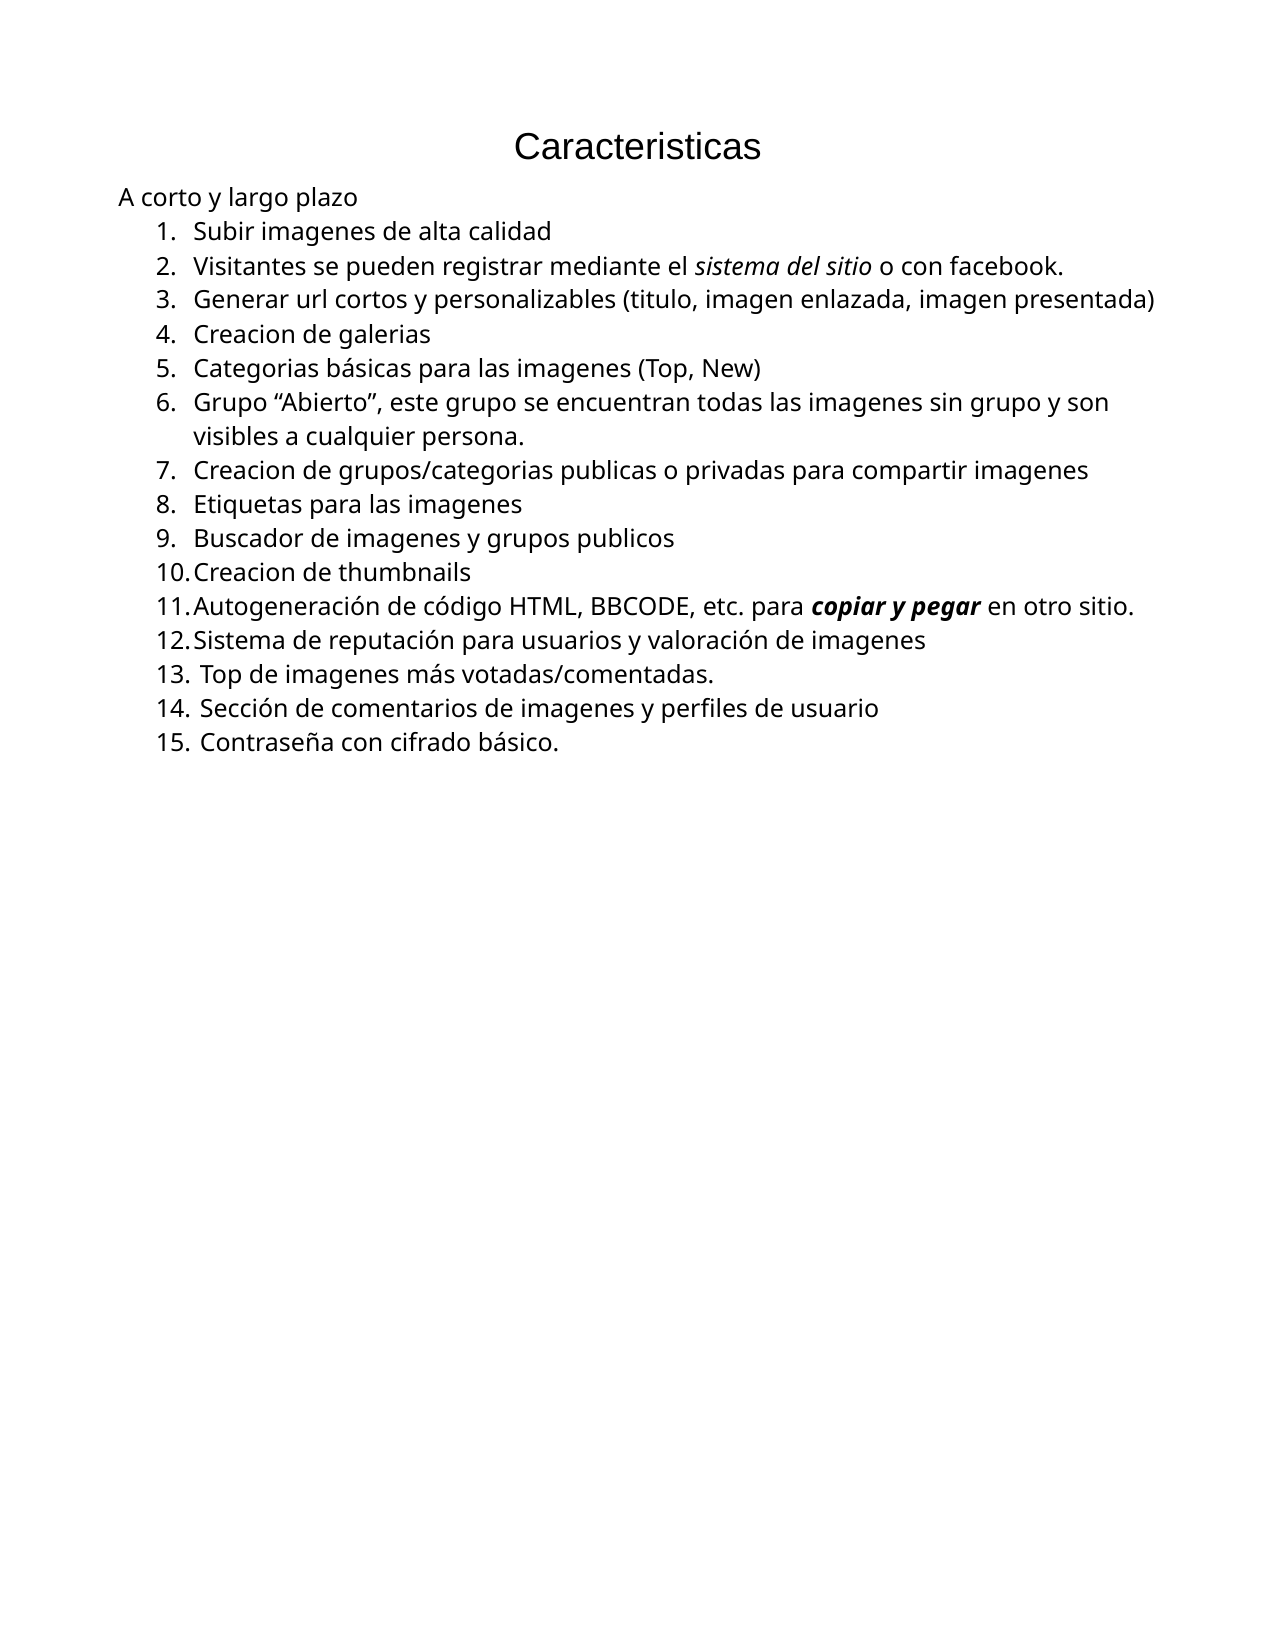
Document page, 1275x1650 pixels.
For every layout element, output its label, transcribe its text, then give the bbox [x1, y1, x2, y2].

list Creacion de grupos/categorias publicas o privadas para compartir imagenes [156, 452, 1157, 487]
list Generar url cortos y personalizables (titulo, imagen enlazada, imagen presentada) [156, 282, 1157, 316]
list Top de imagenes más votadas/comentadas. [156, 657, 1157, 691]
list Creacion de galerias [156, 316, 1157, 350]
list Grupo “Abierto”, este grupo se encuentran todas las imagenes sin grupo y son visibles a cualquier persona. [156, 384, 1157, 452]
list Subir imagenes de alta calidad [156, 214, 1157, 248]
list Autogeneración de código HTML, BBCODE, etc. para copiar y pegar en otro sitio. [156, 589, 1157, 623]
list Etiquetas para las imagenes [156, 487, 1157, 521]
subtitle Caracteristicas [118, 124, 1157, 167]
list Contraseña con cifrado básico. [156, 725, 1157, 759]
list Creacion de thumbnails [156, 555, 1157, 589]
list Sistema de reputación para usuarios y valoración de imagenes [156, 623, 1157, 657]
list Sección de comentarios de imagenes y perfiles de usuario [156, 691, 1157, 725]
text A corto y largo plazo [118, 180, 1157, 214]
list Categorias básicas para las imagenes (Top, New) [156, 350, 1157, 384]
list Buscador de imagenes y grupos publicos [156, 521, 1157, 555]
list Visitantes se pueden registrar mediante el sistema del sitio o con facebook. [156, 248, 1157, 282]
